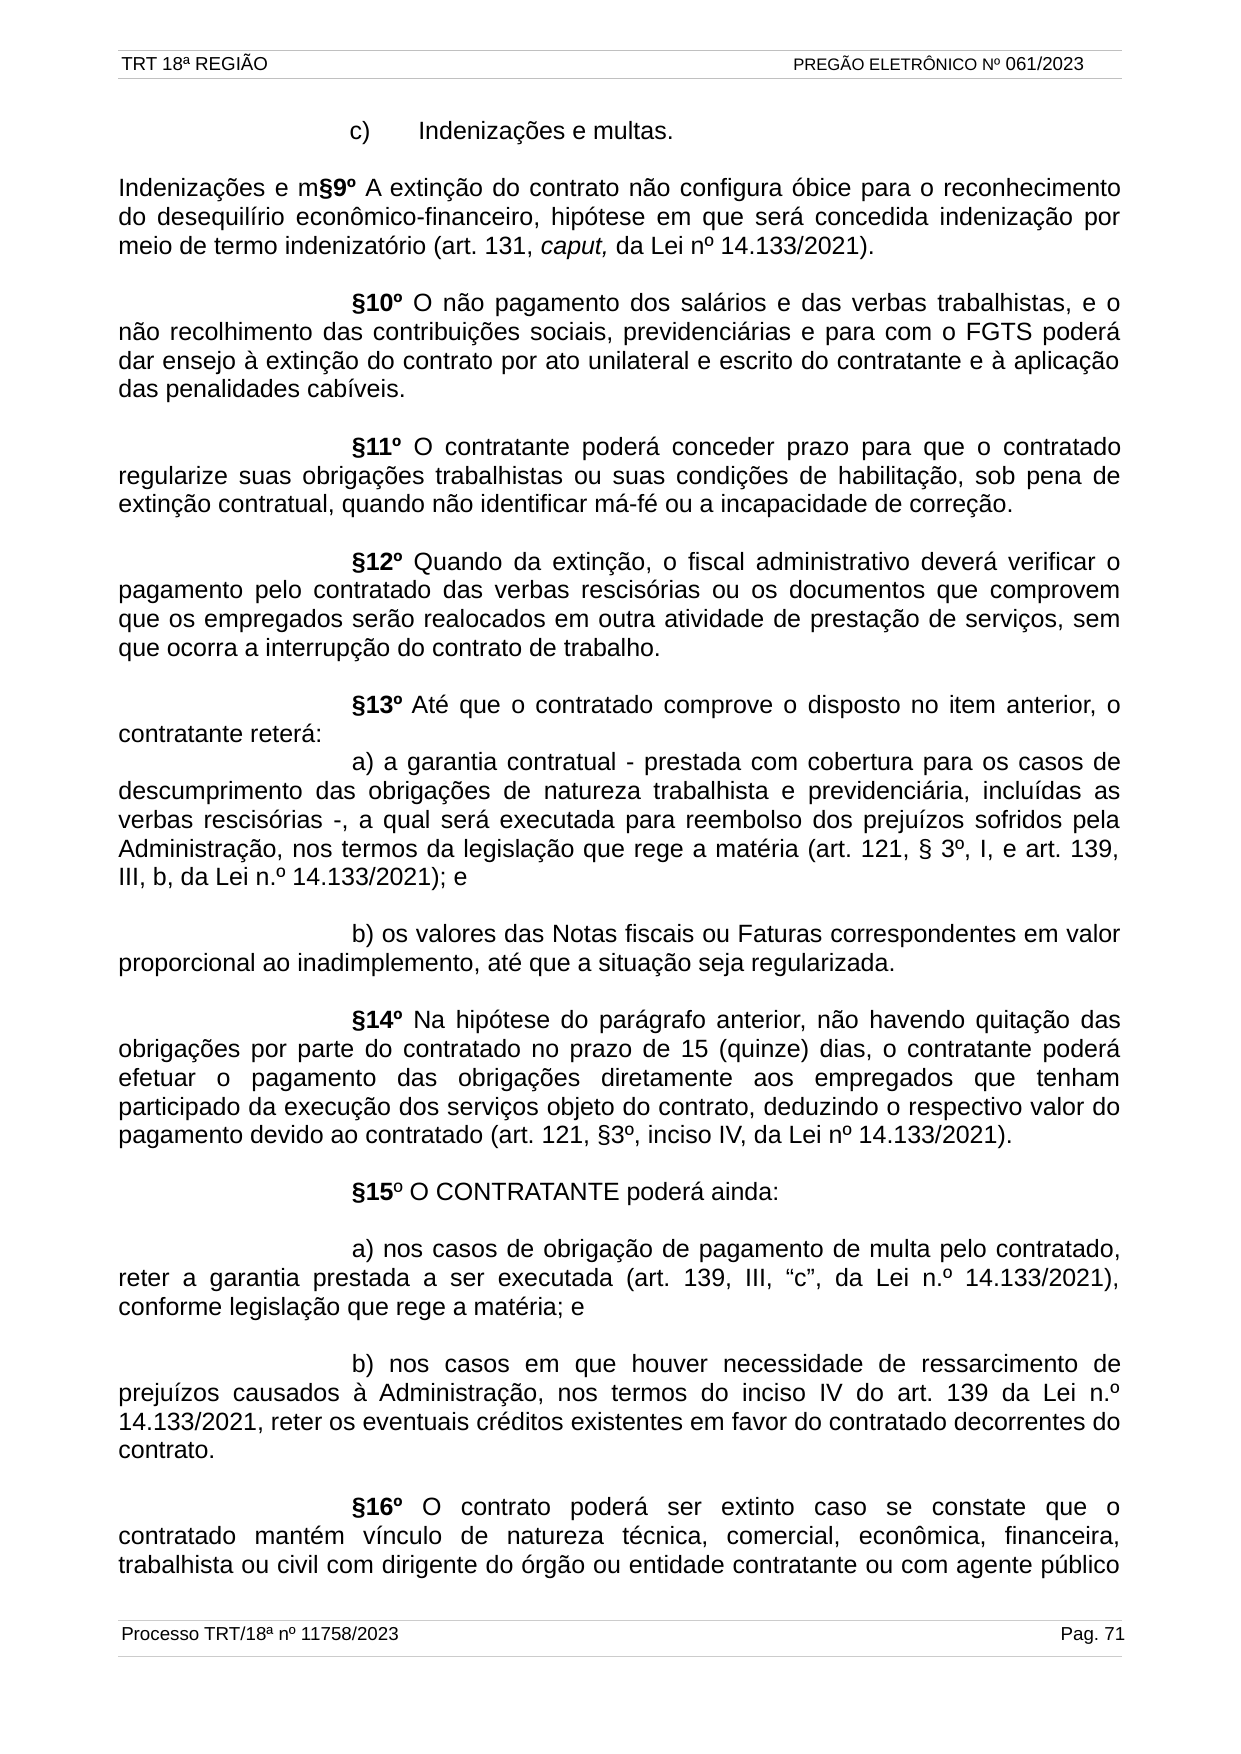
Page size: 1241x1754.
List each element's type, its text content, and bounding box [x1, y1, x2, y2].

list Indenizações e multas. [118, 116, 1122, 144]
text §13º Até que o contratado comprove o disposto no item anterior, o contratante reterá: [118, 690, 1122, 747]
text §12º Quando da extinção, o fiscal administrativo deverá verificar o pagamento pelo contratado das verbas rescisórias ou os documentos que comprovem que os empregados serão realocados em outra atividade de prestação de serviços, sem que ocorra a interrupção do contrato de trabalho. [118, 546, 1122, 661]
text a) nos casos de obrigação de pagamento de multa pelo contratado, reter a garantia prestada a ser executada (art. 139, III, “c”, da Lei n.º 14.133/2021), conforme legislação que rege a matéria; e [118, 1234, 1122, 1321]
text §15º O CONTRATANTE poderá ainda: [118, 1177, 1122, 1206]
text a) a garantia contratual - prestada com cobertura para os casos de descumprimento das obrigações de natureza trabalhista e previdenciária, incluídas as verbas rescisórias -, a qual será executada para reembolso dos prejuízos sofridos pela Administração, nos termos da legislação que rege a matéria (art. 121, § 3º, I, e art. 139, III, b, da Lei n.º 14.133/2021); e [118, 747, 1122, 891]
list Indenizações e m§9º A extinção do contrato não configura óbice para o reconhecimento do desequilírio econômico-financeiro, hipótese em que será concedida indenização por meio de termo indenizatório (art. 131, caput, da Lei nº 14.133/2021). [118, 173, 1122, 259]
text §11º O contratante poderá conceder prazo para que o contratado regularize suas obrigações trabalhistas ou suas condições de habilitação, sob pena de extinção contratual, quando não identificar má-fé ou a incapacidade de correção. [118, 432, 1122, 518]
text b) nos casos em que houver necessidade de ressarcimento de prejuízos causados à Administração, nos termos do inciso IV do art. 139 da Lei n.º 14.133/2021, reter os eventuais créditos existentes em favor do contratado decorrentes do contrato. [118, 1349, 1122, 1464]
text §10º O não pagamento dos salários e das verbas trabalhistas, e o não recolhimento das contribuições sociais, previdenciárias e para com o FGTS poderá dar ensejo à extinção do contrato por ato unilateral e escrito do contratante e à aplicação das penalidades cabíveis. [118, 288, 1122, 403]
text b) os valores das Notas fiscais ou Faturas correspondentes em valor proporcional ao inadimplemento, até que a situação seja regularizada. [118, 919, 1122, 977]
text §16º O contrato poderá ser extinto caso se constate que o contratado mantém vínculo de natureza técnica, comercial, econômica, financeira, trabalhista ou civil com dirigente do órgão ou entidade contratante ou com agente público [118, 1492, 1122, 1578]
text §14º Na hipótese do parágrafo anterior, não havendo quitação das obrigações por parte do contratado no prazo de 15 (quinze) dias, o contratante poderá efetuar o pagamento das obrigações diretamente aos empregados que tenham participado da execução dos serviços objeto do contrato, deduzindo o respectivo valor do pagamento devido ao contratado (art. 121, §3º, inciso IV, da Lei nº 14.133/2021). [118, 1005, 1122, 1149]
